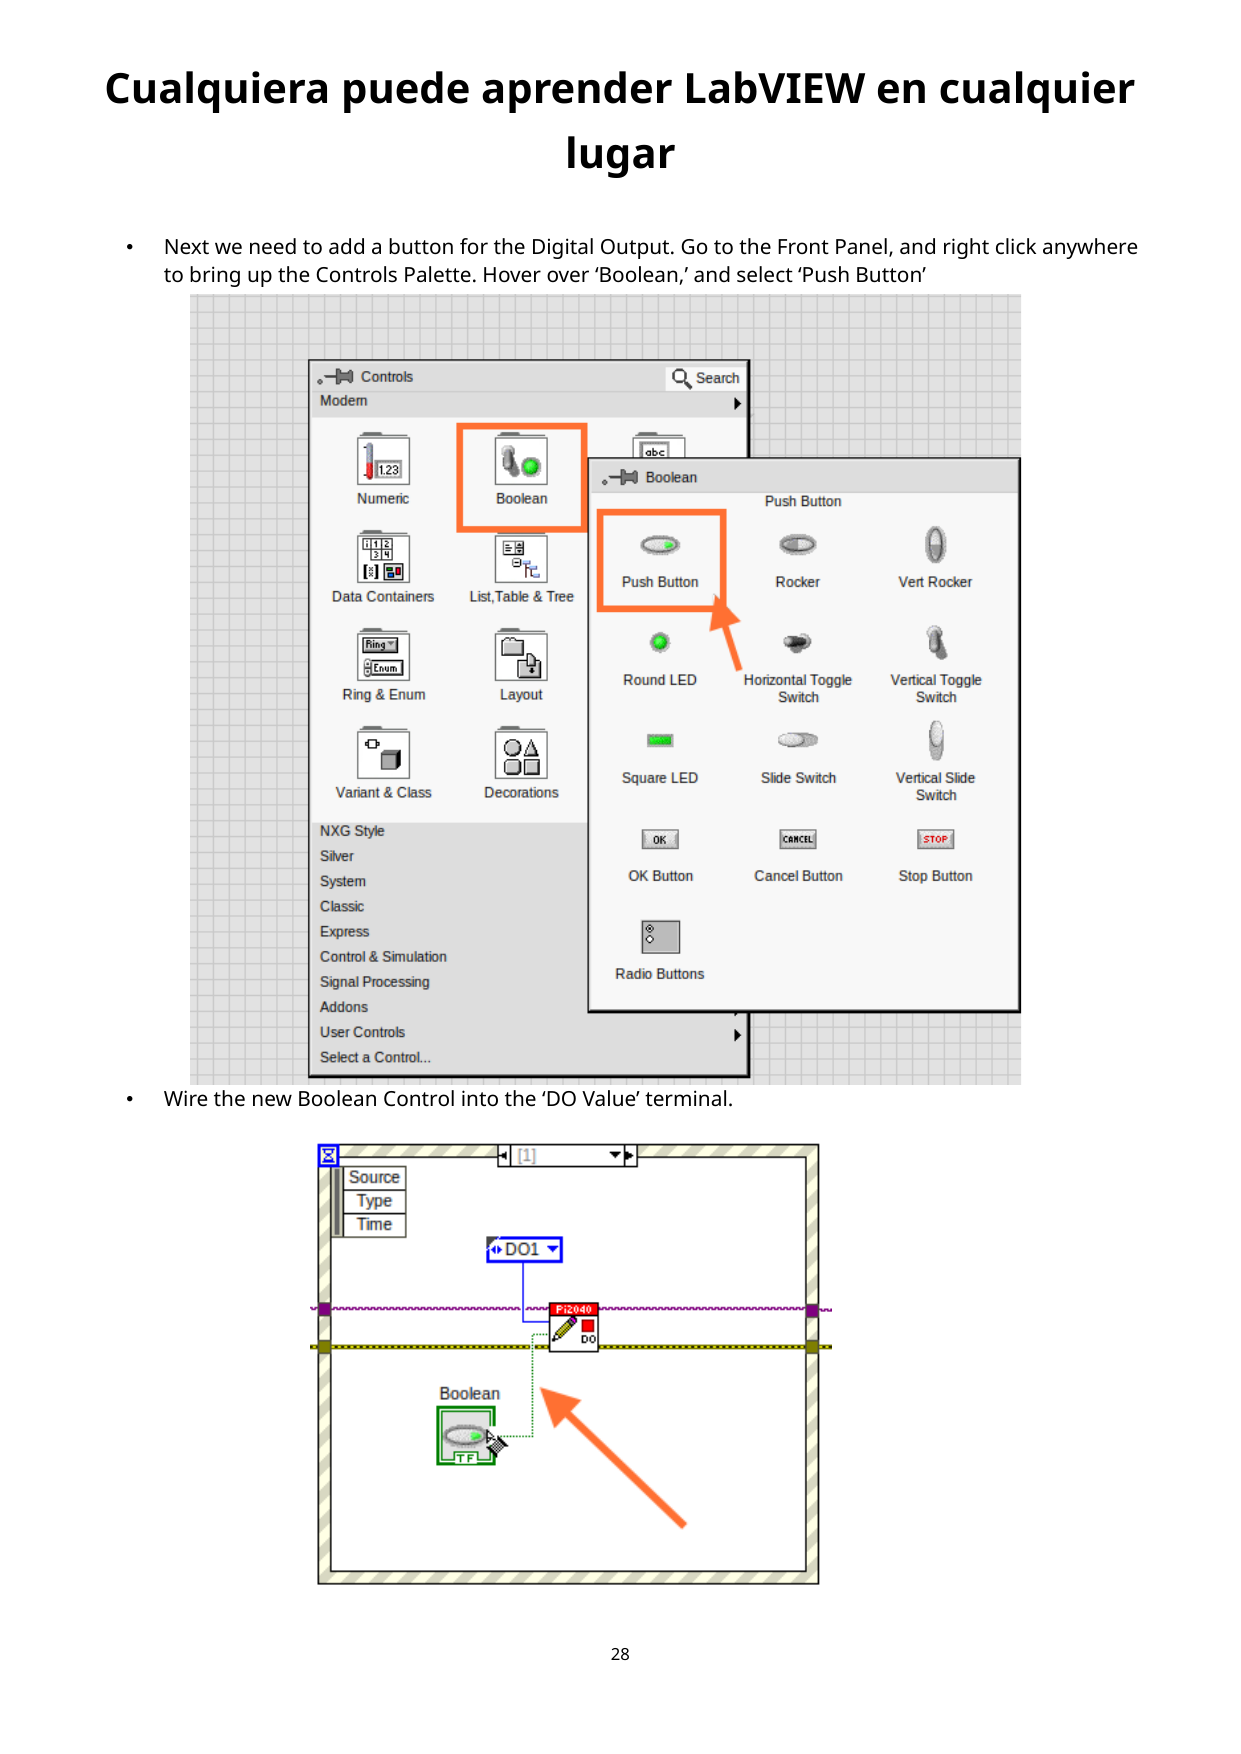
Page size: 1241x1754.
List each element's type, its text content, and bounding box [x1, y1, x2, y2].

list Wire the new Boolean Control into the ‘DO Value’ terminal. [126, 1085, 1152, 1113]
picture [310, 1130, 832, 1599]
list Next we need to add a button for the Digital Output. Go to the Front Panel, and right click anywhere to bring up the Controls Palette. Hover over ‘Boolean,’ and select ‘Push Button’ [126, 232, 1152, 289]
picture [190, 294, 1022, 1085]
